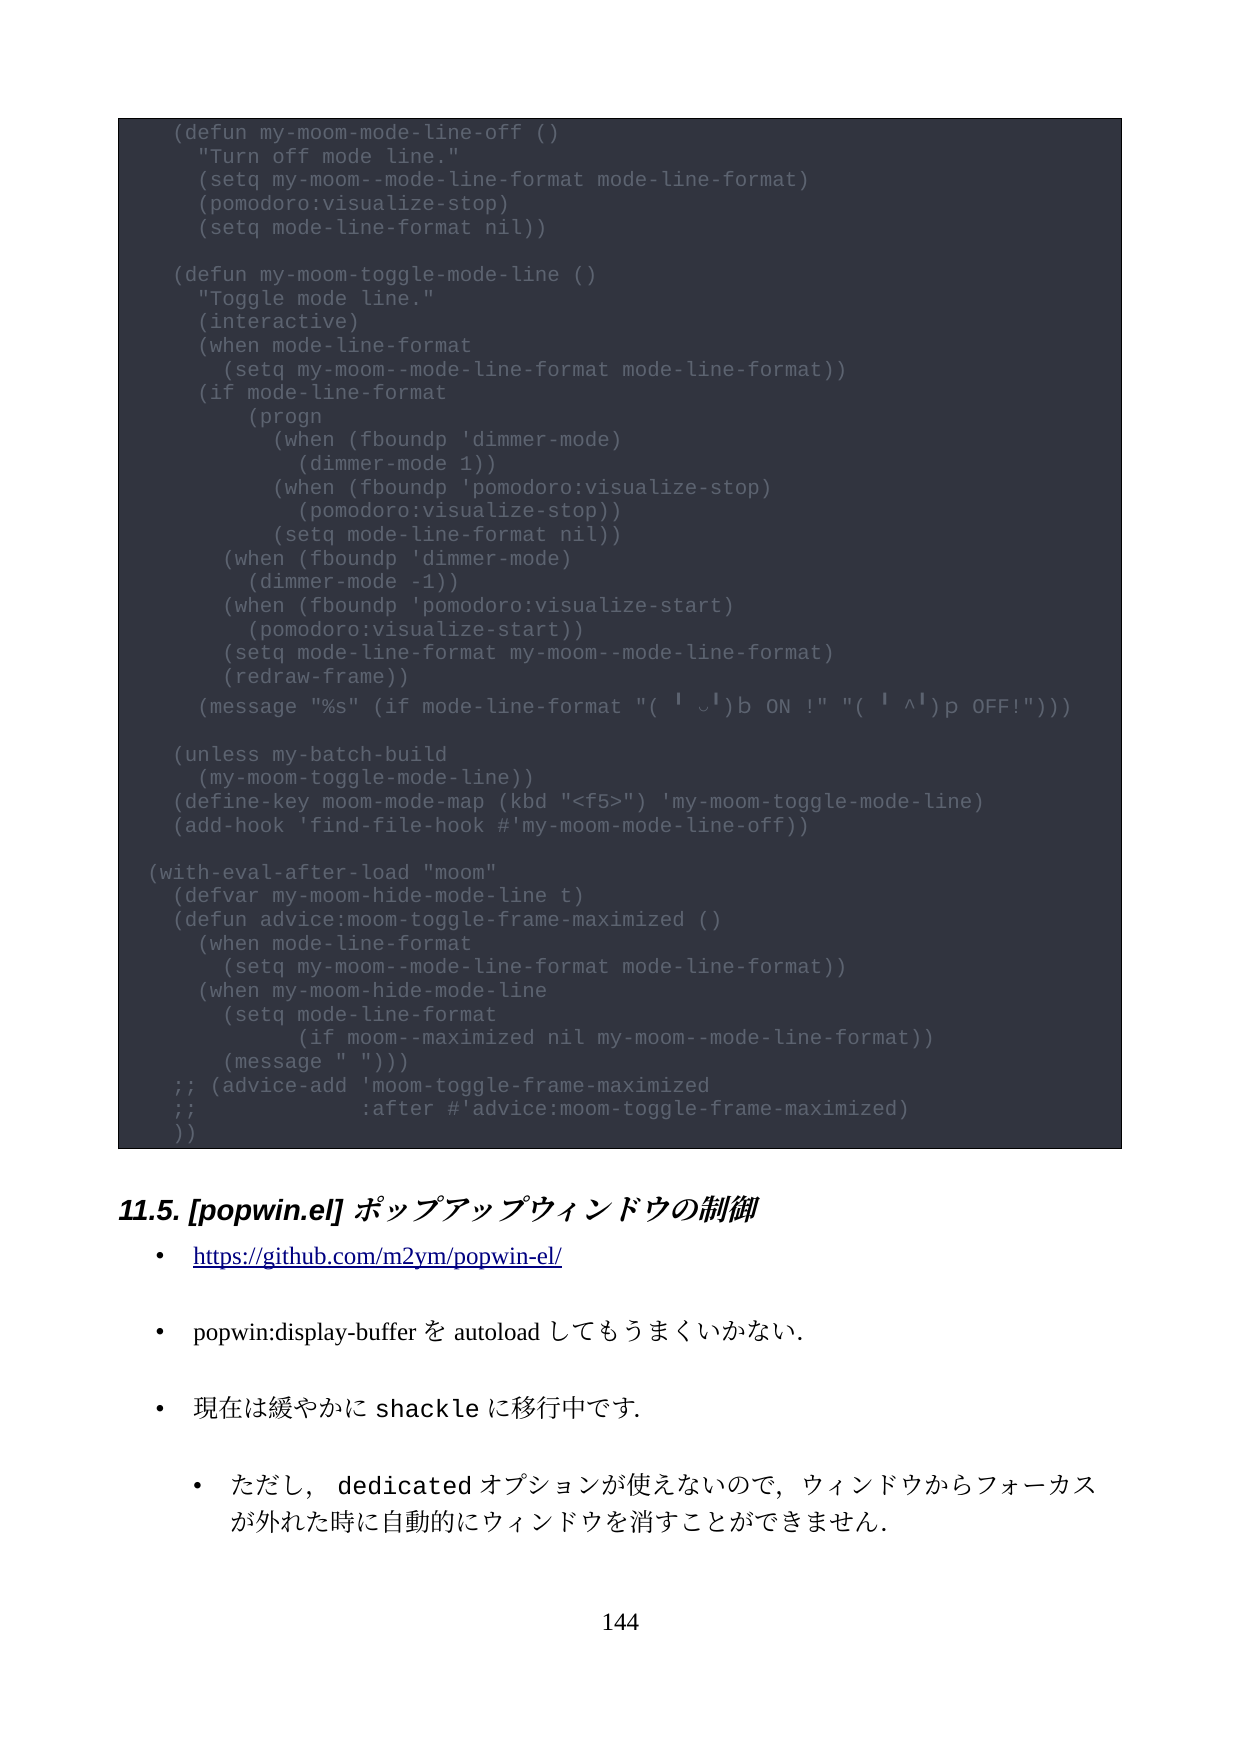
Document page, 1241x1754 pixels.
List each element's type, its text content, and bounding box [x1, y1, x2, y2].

list popwin:display-buffer を autoload してもうまくいかない． [156, 1311, 1122, 1376]
text (setq mode-line-format [119, 1000, 1121, 1023]
text (when (fboundp 'pomodoro:visualize-start) [119, 591, 1121, 615]
text ;; (advice-add 'moom-toggle-frame-maximized [119, 1071, 1121, 1094]
text (when (fboundp 'pomodoro:visualize-stop) [119, 473, 1121, 496]
text (when my-moom-hide-mode-line [119, 976, 1121, 1000]
text (progn [119, 402, 1121, 426]
text (unless my-batch-build [119, 740, 1121, 763]
text (pomodoro:visualize-start)) [119, 615, 1121, 638]
text (interactive) [119, 307, 1121, 331]
text (define-key moom-mode-map (kbd "<f5>") 'my-moom-toggle-mode-line) [119, 787, 1121, 811]
list https://github.com/m2ym/popwin-el/ [156, 1241, 1122, 1299]
text (defvar my-moom-hide-mode-line t) [119, 882, 1121, 905]
text (setq my-moom--mode-line-format mode-line-format)) [119, 354, 1121, 378]
text )) [119, 1118, 1121, 1148]
text (if mode-line-format [119, 378, 1121, 402]
text (my-moom-toggle-mode-line)) [119, 763, 1121, 787]
subtitle [popwin.el] ポップアップウィンドウの制御 [118, 1187, 1122, 1229]
text (dimmer-mode -1)) [119, 567, 1121, 591]
text (setq my-moom--mode-line-format mode-line-format) [119, 165, 1121, 189]
text (setq my-moom--mode-line-format mode-line-format)) [119, 952, 1121, 976]
text (setq mode-line-format my-moom--mode-line-format) [119, 638, 1121, 662]
text (setq mode-line-format nil)) [119, 520, 1121, 544]
text (when (fboundp 'dimmer-mode) [119, 426, 1121, 449]
text (defun my-moom-mode-line-off () [119, 119, 1121, 142]
text (when mode-line-format [119, 929, 1121, 952]
text (defun my-moom-toggle-mode-line () [119, 260, 1121, 284]
text (if moom--maximized nil my-moom--mode-line-format)) [119, 1023, 1121, 1047]
text (dimmer-mode 1)) [119, 449, 1121, 473]
text (message " "))) [119, 1047, 1121, 1071]
text (defun advice:moom-toggle-frame-maximized () [119, 905, 1121, 929]
text (pomodoro:visualize-stop) [119, 189, 1121, 213]
text "Turn off mode line." [119, 142, 1121, 165]
text (setq mode-line-format nil)) [119, 213, 1121, 236]
text (when (fboundp 'dimmer-mode) [119, 544, 1121, 567]
text (pomodoro:visualize-stop)) [119, 496, 1121, 520]
text (message "%s" (if mode-line-format "( ╹ ◡╹)ｂ ON !" "( ╹ ^╹)ｐ OFF!"))) [119, 686, 1121, 716]
text (add-hook 'find-file-hook #'my-moom-mode-line-off)) [119, 811, 1121, 834]
text (when mode-line-format [119, 331, 1121, 354]
text ;; :after #'advice:moom-toggle-frame-maximized) [119, 1094, 1121, 1118]
list ただし， dedicated オプションが使えないので，ウィンドウからフォーカスが外れた時に自動的にウィンドウを消すことができません． [193, 1466, 1122, 1567]
list 現在は緩やかに shackle に移行中です． [156, 1388, 1122, 1453]
text (with-eval-after-load "moom" [119, 858, 1121, 882]
text (redraw-frame)) [119, 662, 1121, 686]
text "Toggle mode line." [119, 284, 1121, 307]
